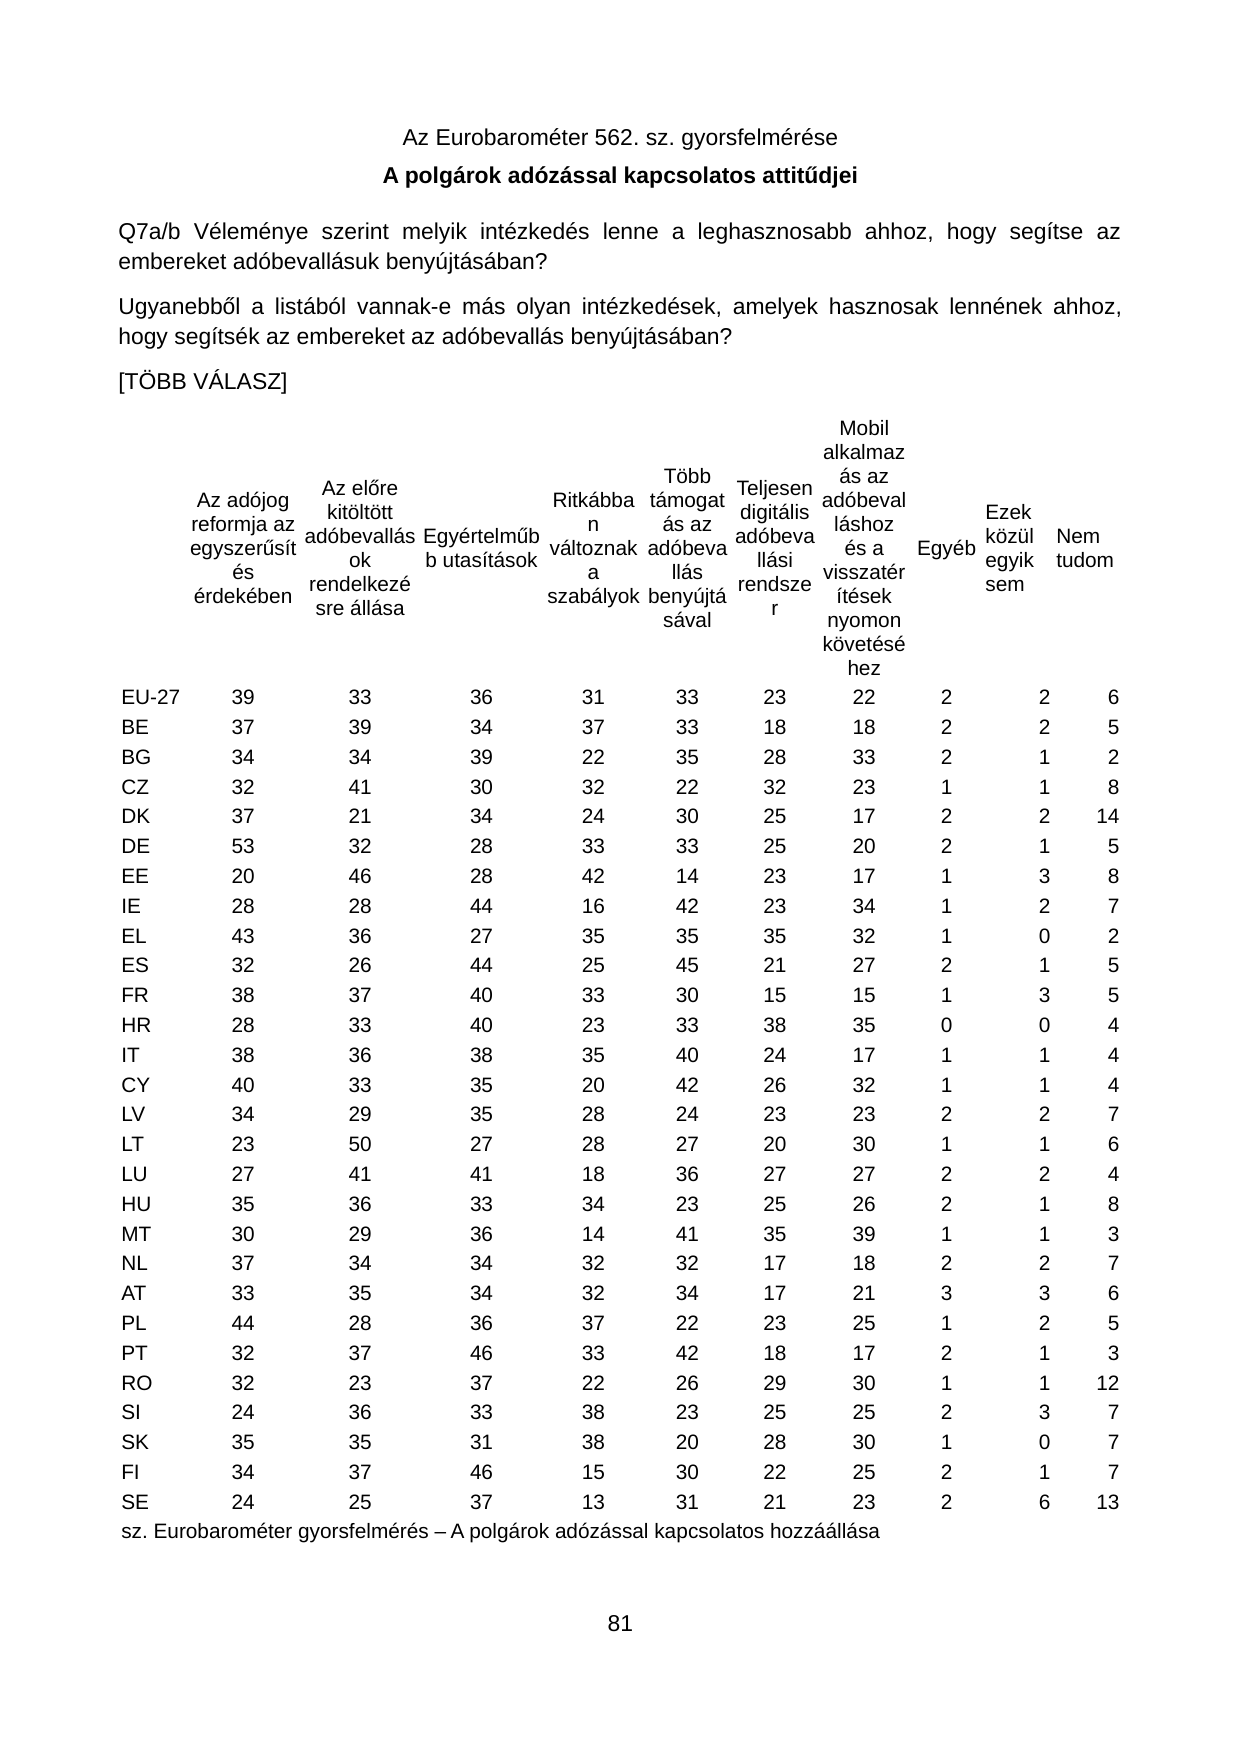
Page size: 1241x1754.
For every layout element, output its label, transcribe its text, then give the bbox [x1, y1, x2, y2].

table_cell 6 [1053, 1129, 1122, 1159]
table_cell 6 [1053, 1278, 1122, 1308]
table_cell 37 [185, 712, 301, 742]
table_cell 35 [732, 1219, 818, 1248]
table_cell 32 [818, 1070, 910, 1099]
table_cell 36 [301, 921, 419, 950]
table_cell 2 [910, 1248, 982, 1278]
table_cell 2 [910, 801, 982, 831]
table_cell 1 [982, 950, 1053, 980]
table_cell 37 [419, 1368, 544, 1397]
table_cell 46 [419, 1338, 544, 1367]
table_cell HR [118, 1010, 185, 1040]
table_cell 1 [982, 1040, 1053, 1069]
text Ugyanebből a listából vannak-e más olyan intézkedések, amelyek hasznosak lennének ahhoz, hogy segítsék az embereket az adóbevallás benyújtásában? [118, 293, 1122, 350]
table_cell 33 [419, 1397, 544, 1427]
table_cell 50 [301, 1129, 419, 1159]
table_cell 2 [910, 1159, 982, 1189]
table_cell 32 [818, 921, 910, 950]
table_cell 27 [419, 921, 544, 950]
table_cell 23 [643, 1189, 732, 1218]
table_cell 22 [643, 1308, 732, 1338]
table_cell 1 [982, 1189, 1053, 1218]
table_cell 24 [185, 1487, 301, 1516]
table_cell 35 [544, 1040, 642, 1069]
table_cell 15 [732, 980, 818, 1010]
table_cell PT [118, 1338, 185, 1367]
table_cell 2 [910, 1338, 982, 1367]
table_cell ES [118, 950, 185, 980]
table_cell 28 [185, 891, 301, 921]
table_cell 2 [1053, 921, 1122, 950]
table_cell 32 [185, 772, 301, 801]
table_cell 33 [818, 742, 910, 772]
table_cell NL [118, 1248, 185, 1278]
table_cell 8 [1053, 1189, 1122, 1218]
table_cell 2 [982, 1308, 1053, 1338]
table_cell 1 [910, 1070, 982, 1099]
table_cell 21 [732, 950, 818, 980]
table_cell 1 [910, 921, 982, 950]
table_cell 5 [1053, 831, 1122, 861]
table_cell 28 [732, 742, 818, 772]
table_cell 0 [982, 921, 1053, 950]
table_cell 23 [818, 772, 910, 801]
table_cell 44 [185, 1308, 301, 1338]
table_cell 44 [419, 891, 544, 921]
table_cell 1 [910, 1219, 982, 1248]
table_cell 6 [982, 1487, 1053, 1516]
table_cell 25 [732, 1189, 818, 1218]
table_cell 0 [982, 1427, 1053, 1457]
table_cell 34 [185, 1099, 301, 1129]
table_cell 20 [185, 861, 301, 891]
table_cell 35 [818, 1010, 910, 1040]
table_cell 4 [1053, 1159, 1122, 1189]
table_cell SI [118, 1397, 185, 1427]
table_cell 33 [544, 980, 642, 1010]
table_cell 28 [732, 1427, 818, 1457]
table_cell DE [118, 831, 185, 861]
table_header Az adójog reformja az egyszerűsítés érdekében [185, 413, 301, 682]
table_cell 32 [185, 1338, 301, 1367]
table_cell 21 [732, 1487, 818, 1516]
table_cell 33 [419, 1189, 544, 1218]
table_cell 13 [544, 1487, 642, 1516]
table_cell 33 [301, 682, 419, 712]
table_cell 3 [982, 1278, 1053, 1308]
table_cell 33 [643, 712, 732, 742]
table_cell 31 [643, 1487, 732, 1516]
table_cell 12 [1053, 1368, 1122, 1397]
table_cell 36 [643, 1159, 732, 1189]
table_cell 23 [818, 1487, 910, 1516]
table_header Ezek közül egyik sem [982, 413, 1053, 682]
table_cell 1 [982, 1457, 1053, 1487]
table_cell 43 [185, 921, 301, 950]
table_cell 23 [732, 891, 818, 921]
table_cell 33 [301, 1070, 419, 1099]
table_cell 53 [185, 831, 301, 861]
table_cell 1 [982, 1129, 1053, 1159]
table_cell 36 [301, 1397, 419, 1427]
table_cell 39 [185, 682, 301, 712]
table_cell 37 [544, 712, 642, 742]
table_cell 24 [544, 801, 642, 831]
table_cell 4 [1053, 1010, 1122, 1040]
table_cell 31 [419, 1427, 544, 1457]
table_cell HU [118, 1189, 185, 1218]
table_cell 34 [643, 1278, 732, 1308]
table_cell 16 [544, 891, 642, 921]
table_cell 5 [1053, 712, 1122, 742]
table_cell 2 [982, 712, 1053, 742]
table_cell 40 [643, 1040, 732, 1069]
table_cell 17 [818, 801, 910, 831]
table_cell 34 [301, 1248, 419, 1278]
table_cell 1 [910, 1308, 982, 1338]
table_cell 23 [732, 861, 818, 891]
table_cell 14 [1053, 801, 1122, 831]
table_cell 22 [643, 772, 732, 801]
table_cell 34 [419, 801, 544, 831]
table_cell 25 [732, 801, 818, 831]
table_cell EU-27 [118, 682, 185, 712]
table_cell 4 [1053, 1040, 1122, 1069]
table_cell 2 [910, 1099, 982, 1129]
table_cell 2 [910, 950, 982, 980]
table_cell 41 [301, 1159, 419, 1189]
table_cell 25 [544, 950, 642, 980]
table_cell 33 [643, 831, 732, 861]
table_cell 1 [910, 861, 982, 891]
table_cell 25 [818, 1457, 910, 1487]
table_cell 2 [910, 1457, 982, 1487]
table_cell sz. Eurobarométer gyorsfelmérés – A polgárok adózással kapcsolatos hozzáállása [118, 1516, 1122, 1546]
table_cell 5 [1053, 950, 1122, 980]
text Q7a/b Véleménye szerint melyik intézkedés lenne a leghasznosabb ahhoz, hogy segítse az embereket adóbevallásuk benyújtásában? [118, 218, 1122, 275]
table_cell 29 [301, 1219, 419, 1248]
table_cell 41 [643, 1219, 732, 1248]
table_cell 13 [1053, 1487, 1122, 1516]
table_cell 3 [910, 1278, 982, 1308]
table_cell 2 [982, 1159, 1053, 1189]
table_cell 7 [1053, 1397, 1122, 1427]
table_cell IT [118, 1040, 185, 1069]
table_cell 35 [185, 1427, 301, 1457]
table_cell 4 [1053, 1070, 1122, 1099]
table_cell 1 [982, 831, 1053, 861]
table_cell 22 [732, 1457, 818, 1487]
table_cell 35 [419, 1099, 544, 1129]
table_cell 2 [910, 1397, 982, 1427]
table_cell 2 [910, 712, 982, 742]
table_cell AT [118, 1278, 185, 1308]
table_cell 27 [732, 1159, 818, 1189]
table_cell 2 [910, 742, 982, 772]
table_cell 34 [419, 712, 544, 742]
table_cell 34 [301, 742, 419, 772]
table_cell 1 [910, 980, 982, 1010]
table_cell 2 [910, 1189, 982, 1218]
table_cell BE [118, 712, 185, 742]
table_cell 3 [982, 861, 1053, 891]
table_cell 32 [185, 950, 301, 980]
table_cell 32 [185, 1368, 301, 1397]
table_cell 26 [818, 1189, 910, 1218]
table_cell 30 [185, 1219, 301, 1248]
table_cell 7 [1053, 1099, 1122, 1129]
table_cell 17 [818, 1040, 910, 1069]
table_cell 42 [643, 891, 732, 921]
table_cell RO [118, 1368, 185, 1397]
table_cell 23 [818, 1099, 910, 1129]
table_cell 3 [1053, 1338, 1122, 1367]
table_cell 32 [301, 831, 419, 861]
table_cell 28 [544, 1129, 642, 1159]
table_cell 1 [982, 772, 1053, 801]
table_cell 46 [419, 1457, 544, 1487]
table_header Egyértelműbb utasítások [419, 413, 544, 682]
table_cell 38 [185, 1040, 301, 1069]
table_cell 6 [1053, 682, 1122, 712]
table_cell 34 [185, 1457, 301, 1487]
table_cell 1 [982, 1338, 1053, 1367]
table_cell DK [118, 801, 185, 831]
table_cell 26 [643, 1368, 732, 1397]
table_cell 33 [643, 682, 732, 712]
table_cell 41 [419, 1159, 544, 1189]
table_cell 22 [818, 682, 910, 712]
table_cell 35 [544, 921, 642, 950]
table_header Az előre kitöltött adóbevallások rendelkezésre állása [301, 413, 419, 682]
table_header Egyéb [910, 413, 982, 682]
table_cell 45 [643, 950, 732, 980]
table_cell 2 [910, 682, 982, 712]
table_cell 25 [301, 1487, 419, 1516]
table_cell 23 [544, 1010, 642, 1040]
table_cell 22 [544, 1368, 642, 1397]
table_cell 42 [643, 1338, 732, 1367]
table_cell 23 [732, 1308, 818, 1338]
table_cell 40 [419, 1010, 544, 1040]
table_cell 30 [419, 772, 544, 801]
table_cell FI [118, 1457, 185, 1487]
table_cell 38 [732, 1010, 818, 1040]
table_cell 20 [732, 1129, 818, 1159]
table_cell 37 [301, 1457, 419, 1487]
table_cell 30 [643, 801, 732, 831]
table_cell 30 [818, 1368, 910, 1397]
table_cell 0 [982, 1010, 1053, 1040]
table_cell 34 [419, 1248, 544, 1278]
table_cell 1 [910, 772, 982, 801]
table_cell 35 [643, 921, 732, 950]
table_cell 38 [544, 1397, 642, 1427]
table_cell 24 [643, 1099, 732, 1129]
table_cell 39 [818, 1219, 910, 1248]
table_cell 39 [419, 742, 544, 772]
table_cell 1 [910, 891, 982, 921]
table_cell SE [118, 1487, 185, 1516]
table_cell BG [118, 742, 185, 772]
table_cell 22 [544, 742, 642, 772]
table_cell 36 [301, 1040, 419, 1069]
table_cell 18 [818, 1248, 910, 1278]
table_cell 39 [301, 712, 419, 742]
table_cell 37 [301, 1338, 419, 1367]
table_cell SK [118, 1427, 185, 1457]
table_cell 2 [910, 1487, 982, 1516]
table_cell 27 [818, 950, 910, 980]
table_cell 1 [982, 742, 1053, 772]
table_cell 17 [818, 1338, 910, 1367]
table_cell 38 [544, 1427, 642, 1457]
table_cell 38 [419, 1040, 544, 1069]
table_cell 3 [1053, 1219, 1122, 1248]
table_cell 28 [544, 1099, 642, 1129]
table_cell 31 [544, 682, 642, 712]
table_header Nem tudom [1053, 413, 1122, 682]
table_cell 1 [982, 1368, 1053, 1397]
table_cell 28 [419, 831, 544, 861]
table_cell 33 [185, 1278, 301, 1308]
table_cell 2 [982, 1099, 1053, 1129]
table_cell 23 [732, 1099, 818, 1129]
table_cell 20 [544, 1070, 642, 1099]
table_header Teljesen digitális adóbevallási rendszer [732, 413, 818, 682]
table_cell MT [118, 1219, 185, 1248]
table_cell 29 [301, 1099, 419, 1129]
table_cell 32 [544, 1278, 642, 1308]
table_cell 25 [732, 831, 818, 861]
text [TÖBB VÁLASZ] [118, 368, 1122, 394]
table_cell 24 [732, 1040, 818, 1069]
table_cell 17 [732, 1248, 818, 1278]
table_cell 30 [643, 1457, 732, 1487]
table_cell 1 [982, 1070, 1053, 1099]
table_cell 26 [301, 950, 419, 980]
table_cell 2 [982, 682, 1053, 712]
table_cell 33 [643, 1010, 732, 1040]
table_cell 35 [185, 1189, 301, 1218]
table_cell 15 [544, 1457, 642, 1487]
table_cell 23 [643, 1397, 732, 1427]
table_cell 17 [818, 861, 910, 891]
table_cell 32 [544, 1248, 642, 1278]
table_header Több támogatás az adóbevallás benyújtásával [643, 413, 732, 682]
table_cell 27 [185, 1159, 301, 1189]
table_cell 1 [910, 1129, 982, 1159]
table_cell 40 [419, 980, 544, 1010]
table_cell 37 [301, 980, 419, 1010]
table_cell 27 [419, 1129, 544, 1159]
table_cell 21 [301, 801, 419, 831]
table_cell 14 [544, 1219, 642, 1248]
table_cell 37 [544, 1308, 642, 1338]
table_cell 1 [982, 1219, 1053, 1248]
table_cell CY [118, 1070, 185, 1099]
table_cell 5 [1053, 980, 1122, 1010]
table_cell 28 [185, 1010, 301, 1040]
table_cell 26 [732, 1070, 818, 1099]
table_cell 17 [732, 1278, 818, 1308]
table_cell 46 [301, 861, 419, 891]
table_cell FR [118, 980, 185, 1010]
table_cell 1 [910, 1427, 982, 1457]
table_cell 8 [1053, 772, 1122, 801]
table_cell CZ [118, 772, 185, 801]
table_cell 21 [818, 1278, 910, 1308]
table_cell 35 [301, 1427, 419, 1457]
table_header Ritkábban változnak a szabályok [544, 413, 642, 682]
table_cell 35 [419, 1070, 544, 1099]
table_header [118, 413, 185, 682]
table_cell 36 [419, 1219, 544, 1248]
table_cell EL [118, 921, 185, 950]
table_cell 3 [982, 1397, 1053, 1427]
table_cell 35 [301, 1278, 419, 1308]
table_cell IE [118, 891, 185, 921]
table_cell 27 [643, 1129, 732, 1159]
table_cell 2 [982, 801, 1053, 831]
table_cell 40 [185, 1070, 301, 1099]
table_cell 2 [1053, 742, 1122, 772]
table_cell 18 [732, 1338, 818, 1367]
table_cell 1 [910, 1040, 982, 1069]
table_cell 15 [818, 980, 910, 1010]
table_cell 36 [301, 1189, 419, 1218]
table_cell 18 [732, 712, 818, 742]
table_cell 37 [185, 1248, 301, 1278]
table_cell 44 [419, 950, 544, 980]
table_cell 34 [544, 1189, 642, 1218]
table_cell 37 [185, 801, 301, 831]
table_cell 0 [910, 1010, 982, 1040]
table_cell PL [118, 1308, 185, 1338]
table_cell 28 [301, 1308, 419, 1338]
table_cell 33 [544, 831, 642, 861]
table_cell 30 [818, 1427, 910, 1457]
table_cell 2 [910, 831, 982, 861]
table_cell 42 [544, 861, 642, 891]
table_cell 34 [419, 1278, 544, 1308]
table_cell 1 [910, 1368, 982, 1397]
table_cell 25 [818, 1308, 910, 1338]
table_cell 23 [301, 1368, 419, 1397]
table_cell 14 [643, 861, 732, 891]
table_cell 7 [1053, 1427, 1122, 1457]
table_cell 35 [643, 742, 732, 772]
table_cell LT [118, 1129, 185, 1159]
table_cell 23 [732, 682, 818, 712]
table_cell 34 [818, 891, 910, 921]
table_cell 28 [301, 891, 419, 921]
table_cell 30 [818, 1129, 910, 1159]
table_cell 8 [1053, 861, 1122, 891]
table_cell 29 [732, 1368, 818, 1397]
table_cell 25 [818, 1397, 910, 1427]
table_cell 28 [419, 861, 544, 891]
table_cell 32 [732, 772, 818, 801]
table_cell 30 [643, 980, 732, 1010]
table_cell 25 [732, 1397, 818, 1427]
table_cell 36 [419, 1308, 544, 1338]
table_cell LV [118, 1099, 185, 1129]
table_cell 2 [982, 1248, 1053, 1278]
table_cell 18 [544, 1159, 642, 1189]
table_cell 33 [544, 1338, 642, 1367]
table_cell 42 [643, 1070, 732, 1099]
table_cell 20 [643, 1427, 732, 1457]
table_cell 36 [419, 682, 544, 712]
table_cell EE [118, 861, 185, 891]
table_cell 7 [1053, 1248, 1122, 1278]
table_cell 41 [301, 772, 419, 801]
table_cell 27 [818, 1159, 910, 1189]
table_cell 34 [185, 742, 301, 772]
table_cell 20 [818, 831, 910, 861]
table_cell 5 [1053, 1308, 1122, 1338]
table_cell 35 [732, 921, 818, 950]
table_header Mobil alkalmazás az adóbevalláshoz és a visszatérítések nyomon követéséhez [818, 413, 910, 682]
table_cell 37 [419, 1487, 544, 1516]
table_cell 23 [185, 1129, 301, 1159]
table_cell 32 [643, 1248, 732, 1278]
table_cell 33 [301, 1010, 419, 1040]
table_cell 24 [185, 1397, 301, 1427]
table_cell 2 [982, 891, 1053, 921]
table_cell 3 [982, 980, 1053, 1010]
table_cell 7 [1053, 1457, 1122, 1487]
table_cell 32 [544, 772, 642, 801]
table_cell 38 [185, 980, 301, 1010]
table_cell LU [118, 1159, 185, 1189]
table_cell 18 [818, 712, 910, 742]
table_cell 7 [1053, 891, 1122, 921]
